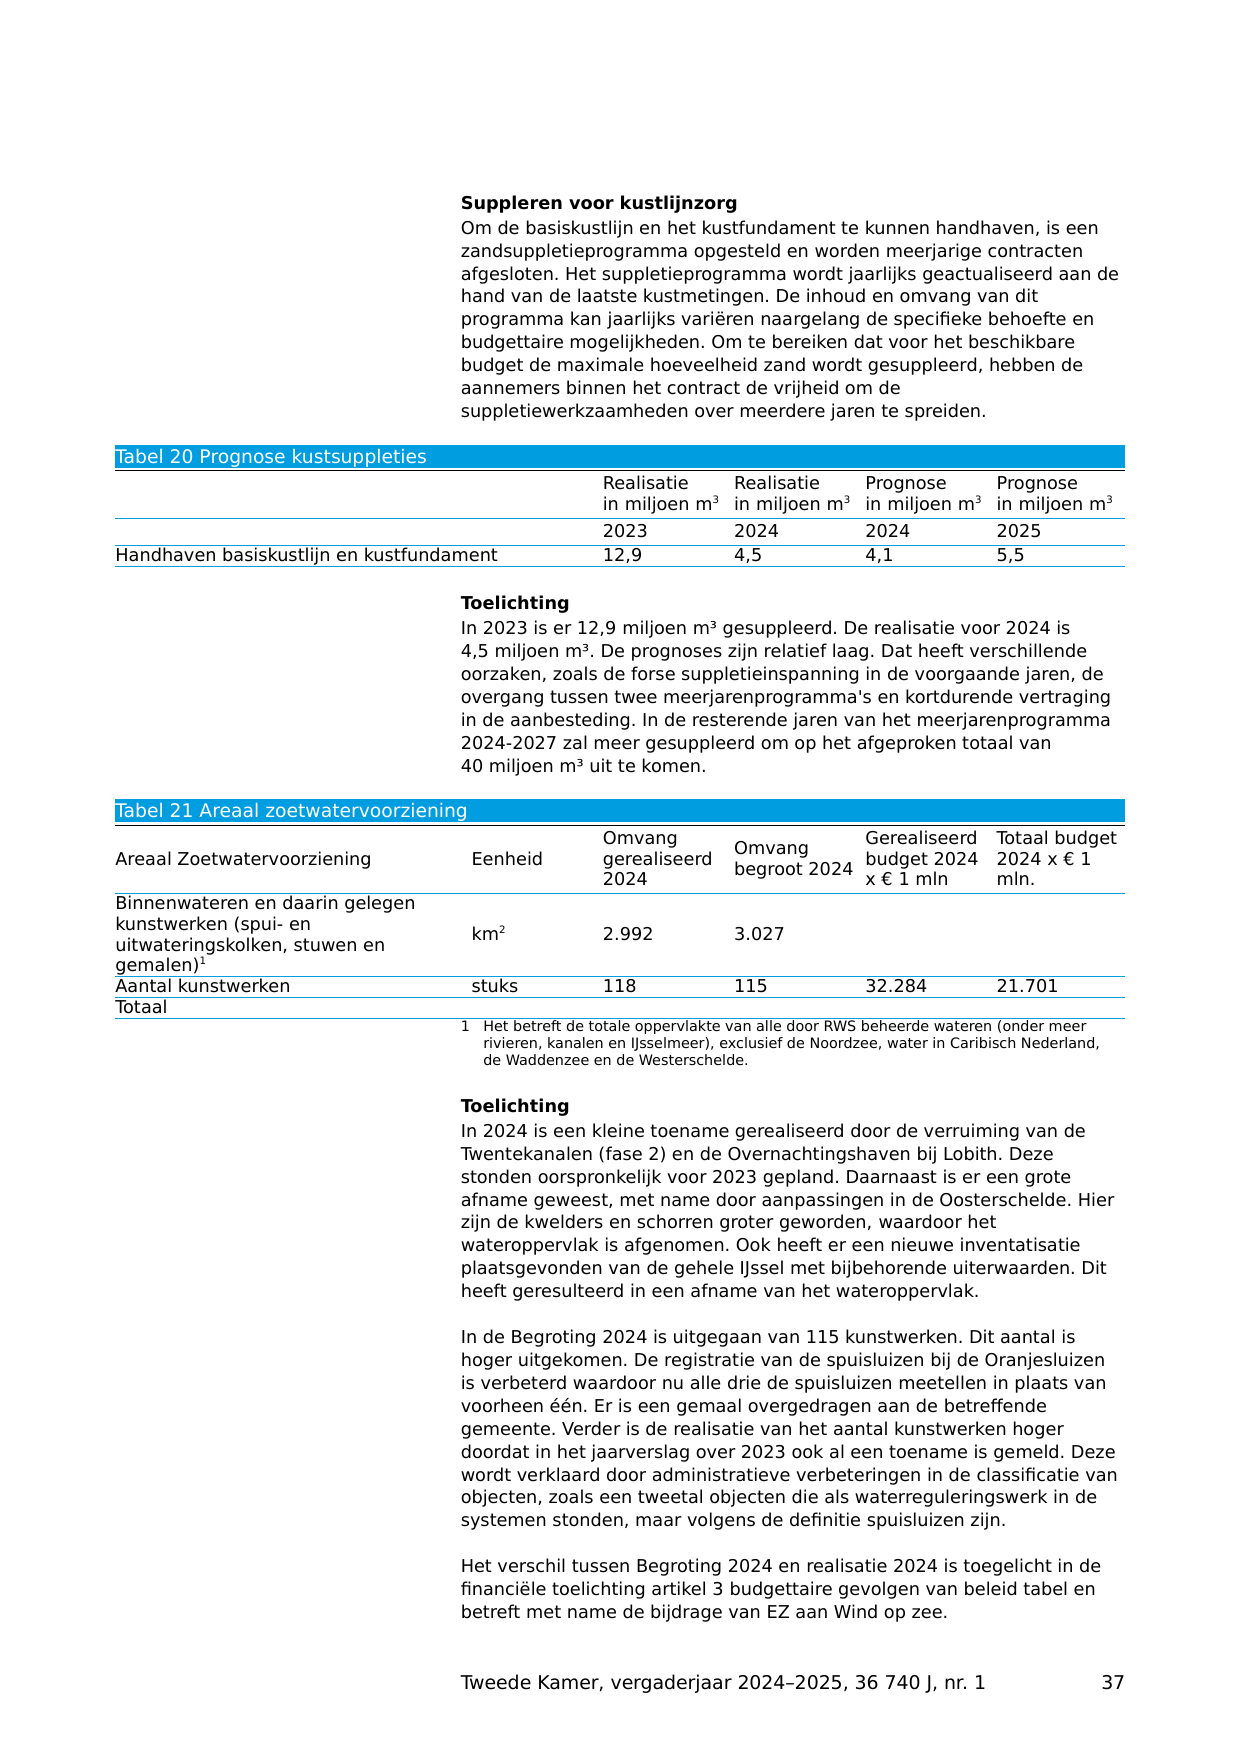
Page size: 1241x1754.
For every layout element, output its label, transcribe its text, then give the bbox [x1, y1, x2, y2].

table_cell [994, 998, 1125, 1018]
table_cell 2024 [731, 519, 862, 544]
table_cell 32.284 [862, 977, 993, 997]
table_cell Aantal kunstwerken [115, 977, 468, 997]
table_cell 4,1 [862, 546, 993, 566]
table_cell Eenheid [469, 826, 600, 893]
text Suppleren voor kustlijnzorg [461, 191, 1125, 214]
table_cell Gerealiseerd budget 2024 x € 1 mln [862, 826, 993, 893]
table_cell 12,9 [600, 546, 731, 566]
table_cell [115, 519, 600, 544]
text In de Begroting 2024 is uitgegaan van 115 kunstwerken. Dit aantal is hoger uitgekomen. De registratie van de spuisluizen bij de Oranjesluizen is verbeterd waardoor nu alle drie de spuisluizen meetellen in plaats van voorheen één. Er is een gemaal overgedragen aan de betreffende gemeente. Verder is de realisatie van het aantal kunstwerken hoger doordat in het jaarverslag over 2023 ook al een toename is gemeld. Deze wordt verklaard door administratieve verbeteringen in de classificatie van objecten, zoals een tweetal objecten die als waterreguleringswerk in de systemen stonden, maar volgens de definitie spuisluizen zijn. [461, 1325, 1125, 1531]
table_cell [862, 998, 993, 1018]
table_cell Realisatie in miljoen m3 [600, 471, 731, 517]
table_cell Areaal Zoetwatervoorziening [115, 826, 468, 893]
table_cell Prognose in miljoen m3 [862, 471, 993, 517]
table_cell [600, 998, 731, 1018]
text Toelichting [461, 591, 1125, 614]
table_cell 2.992 [600, 894, 731, 976]
text In 2024 is een kleine toename gerealiseerd door de verruiming van de Twentekanalen (fase 2) en de Overnachtingshaven bij Lobith. Deze stonden oorspronkelijk voor 2023 gepland. Daarnaast is er een grote afname geweest, met name door aanpassingen in de Oosterschelde. Hier zijn de kwelders en schorren groter geworden, waardoor het wateroppervlak is afgenomen. Ook heeft er een nieuwe inventatisatie plaatsgevonden van de gehele IJssel met bijbehorende uiterwaarden. Dit heeft geresulteerd in een afname van het wateroppervlak. [461, 1119, 1125, 1302]
table_cell [469, 998, 600, 1018]
table_cell km2 [469, 894, 600, 976]
table_cell 115 [731, 977, 862, 997]
table_cell stuks [469, 977, 600, 997]
text Om de basiskustlijn en het kustfundament te kunnen handhaven, is een zandsuppletieprogramma opgesteld en worden meerjarige contracten afgesloten. Het suppletieprogramma wordt jaarlijks geactualiseerd aan de hand van de laatste kustmetingen. De inhoud en omvang van dit programma kan jaarlijks variëren naargelang de specifieke behoefte en budgettaire mogelijkheden. Om te bereiken dat voor het beschikbare budget de maximale hoeveelheid zand wordt gesuppleerd, hebben de aannemers binnen het contract de vrijheid om de suppletiewerkzaamheden over meerdere jaren te spreiden. [461, 216, 1125, 422]
table_cell 118 [600, 977, 731, 997]
table_cell 21.701 [994, 977, 1125, 997]
table_cell Omvang begroot 2024 [731, 826, 862, 893]
table_cell [994, 894, 1125, 976]
table_cell 2023 [600, 519, 731, 544]
table_cell 4,5 [731, 546, 862, 566]
table_cell [731, 998, 862, 1018]
table_cell 5,5 [994, 546, 1125, 566]
text Het verschil tussen Begroting 2024 en realisatie 2024 is toegelicht in de financiële toelichting artikel 3 budgettaire gevolgen van beleid tabel en betreft met name de bijdrage van EZ aan Wind op zee. [461, 1554, 1125, 1623]
table_cell Prognose in miljoen m3 [994, 471, 1125, 517]
table_cell 2025 [994, 519, 1125, 544]
table_cell [862, 894, 993, 976]
table_cell Binnenwateren en daarin gelegen kunstwerken (spui- en uitwateringskolken, stuwen en gemalen)1 [115, 894, 468, 976]
text In 2023 is er 12,9 miljoen m³ gesuppleerd. De realisatie voor 2024 is 4,5 miljoen m³. De prognoses zijn relatief laag. Dat heeft verschillende oorzaken, zoals de forse suppletieinspanning in de voorgaande jaren, de overgang tussen twee meerjarenprogramma's en kortdurende vertraging in de aanbesteding. In de resterende jaren van het meerjarenprogramma 2024-2027 zal meer gesuppleerd om op het afgeproken totaal van 40 miljoen m³ uit te komen. [461, 616, 1125, 777]
table_cell 3.027 [731, 894, 862, 976]
table_cell Totaal [115, 998, 468, 1018]
list Het betreft de totale oppervlakte van alle door RWS beheerde wateren (onder meer rivieren, kanalen en IJsselmeer), exclusief de Noordzee, water in Caribisch Nederland, de Waddenzee en de Westerschelde. [461, 1019, 1125, 1069]
table_cell Realisatie in miljoen m3 [731, 471, 862, 517]
table_cell 2024 [862, 519, 993, 544]
table_cell [115, 471, 600, 517]
table_cell Omvang gerealiseerd 2024 [600, 826, 731, 893]
table_cell Handhaven basiskustlijn en kustfundament [115, 546, 600, 566]
text Toelichting [461, 1094, 1125, 1117]
table_cell Totaal budget 2024 x € 1 mln. [994, 826, 1125, 893]
